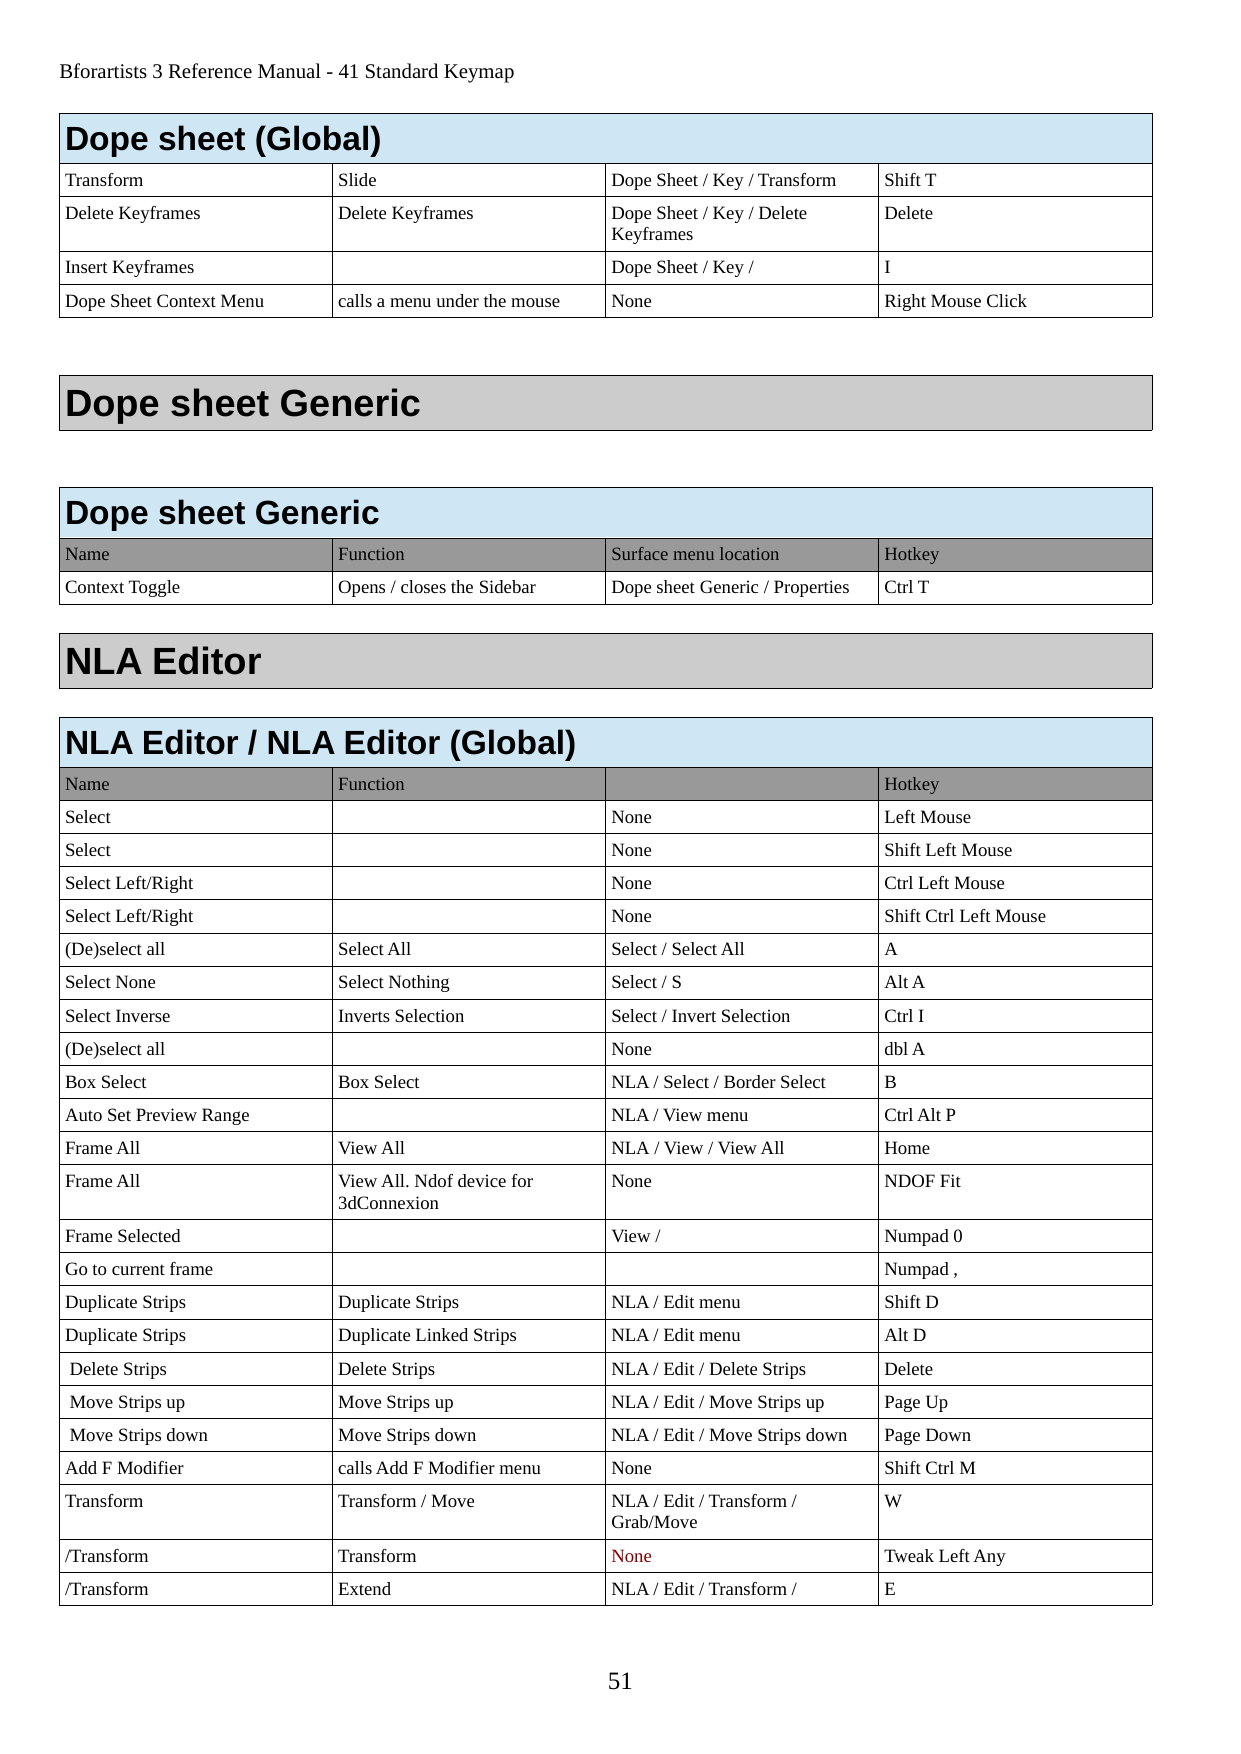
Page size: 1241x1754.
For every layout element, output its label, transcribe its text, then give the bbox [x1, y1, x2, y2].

table_cell Select [60, 834, 332, 866]
table_cell Dope sheet Generic / Properties [606, 572, 878, 604]
table_cell None [606, 834, 878, 866]
table_cell calls Add F Modifier menu [333, 1452, 605, 1484]
table_cell Transform / Move [333, 1485, 605, 1539]
table_cell NLA / View / View All [606, 1132, 878, 1164]
table_cell Alt D [879, 1320, 1152, 1352]
table_cell Page Down [879, 1419, 1152, 1451]
table_cell Hotkey [879, 539, 1152, 571]
table_cell Auto Set Preview Range [60, 1099, 332, 1131]
table_cell Move Strips up [60, 1386, 332, 1418]
table_cell NLA / Edit / Move Strips down [606, 1419, 878, 1451]
table_cell Delete Keyframes [60, 197, 332, 251]
table_cell Insert Keyframes [60, 252, 332, 284]
table_cell Select Inverse [60, 1000, 332, 1032]
table_cell Page Up [879, 1386, 1152, 1418]
table_cell Dope Sheet Context Menu [60, 285, 332, 317]
table_cell Function [333, 768, 605, 800]
table_cell NLA / Edit / Transform / [606, 1573, 878, 1605]
table_cell Duplicate Linked Strips [333, 1320, 605, 1352]
table_cell View / [606, 1220, 878, 1252]
table_cell Ctrl Left Mouse [879, 867, 1152, 899]
table_cell None [606, 867, 878, 899]
table_cell View All. Ndof device for 3dConnexion [333, 1165, 605, 1219]
table_cell Select / Invert Selection [606, 1000, 878, 1032]
table_cell Add F Modifier [60, 1452, 332, 1484]
table_cell (De)select all [60, 1033, 332, 1065]
table_cell Extend [333, 1573, 605, 1605]
table_cell Box Select [333, 1066, 605, 1098]
table_cell Go to current frame [60, 1253, 332, 1285]
table_cell Duplicate Strips [60, 1320, 332, 1352]
table_cell Function [333, 539, 605, 571]
table_cell calls a menu under the mouse [333, 285, 605, 317]
table_cell None [606, 900, 878, 932]
table_cell [606, 1253, 878, 1285]
table_cell Transform [60, 1485, 332, 1539]
table_cell Dope Sheet / Key / Transform [606, 164, 878, 196]
table_cell Select Left/Right [60, 867, 332, 899]
table_cell Home [879, 1132, 1152, 1164]
table_cell [333, 834, 605, 866]
table_cell Transform [333, 1540, 605, 1572]
table_cell Dope Sheet / Key / Delete Keyframes [606, 197, 878, 251]
table_cell Delete Strips [333, 1353, 605, 1385]
table_cell NLA / Edit / Transform / Grab/Move [606, 1485, 878, 1539]
table_cell [333, 801, 605, 833]
table_header Dope sheet Generic [60, 488, 1152, 537]
table_cell Move Strips down [333, 1419, 605, 1451]
table_cell Numpad 0 [879, 1220, 1152, 1252]
table_cell /Transform [60, 1573, 332, 1605]
table_cell NLA / View menu [606, 1099, 878, 1131]
table_cell Inverts Selection [333, 1000, 605, 1032]
table_cell [333, 1220, 605, 1252]
table_cell /Transform [60, 1540, 332, 1572]
table_cell None [606, 1033, 878, 1065]
table_cell [333, 252, 605, 284]
table_cell Select Left/Right [60, 900, 332, 932]
table_cell Numpad , [879, 1253, 1152, 1285]
table_cell W [879, 1485, 1152, 1539]
table_cell None [606, 285, 878, 317]
table_cell Shift D [879, 1286, 1152, 1318]
table_cell Dope Sheet / Key / [606, 252, 878, 284]
table_cell Select [60, 801, 332, 833]
table_cell I [879, 252, 1152, 284]
table_cell View All [333, 1132, 605, 1164]
table_cell Select / S [606, 967, 878, 999]
table_cell Right Mouse Click [879, 285, 1152, 317]
table_cell [333, 1099, 605, 1131]
table_header NLA Editor [60, 634, 1152, 688]
table_cell Surface menu location [606, 539, 878, 571]
table_cell Tweak Left Any [879, 1540, 1152, 1572]
table_cell Delete [879, 197, 1152, 251]
table_cell NLA / Edit menu [606, 1286, 878, 1318]
table_cell Frame All [60, 1132, 332, 1164]
table_cell Shift T [879, 164, 1152, 196]
table_cell dbl A [879, 1033, 1152, 1065]
table_cell NDOF Fit [879, 1165, 1152, 1219]
table_cell None [606, 1165, 878, 1219]
table_cell NLA / Edit / Move Strips up [606, 1386, 878, 1418]
table_cell Shift Left Mouse [879, 834, 1152, 866]
table_cell Name [60, 539, 332, 571]
table_cell Select All [333, 934, 605, 966]
table_cell NLA / Select / Border Select [606, 1066, 878, 1098]
table_cell Shift Ctrl M [879, 1452, 1152, 1484]
table_cell Select None [60, 967, 332, 999]
table_cell Name [60, 768, 332, 800]
table_cell Ctrl Alt P [879, 1099, 1152, 1131]
table_header Dope sheet Generic [60, 376, 1152, 430]
table_cell Ctrl I [879, 1000, 1152, 1032]
table_cell Delete [879, 1353, 1152, 1385]
table_cell Opens / closes the Sidebar [333, 572, 605, 604]
table_cell Ctrl T [879, 572, 1152, 604]
table_cell Hotkey [879, 768, 1152, 800]
table_cell None [606, 801, 878, 833]
table_cell A [879, 934, 1152, 966]
table_cell None [606, 1452, 878, 1484]
table_cell NLA / Edit / Delete Strips [606, 1353, 878, 1385]
table_cell Transform [60, 164, 332, 196]
table_cell E [879, 1573, 1152, 1605]
table_cell Context Toggle [60, 572, 332, 604]
table_cell Frame Selected [60, 1220, 332, 1252]
table_header NLA Editor / NLA Editor (Global) [60, 718, 1152, 767]
table_cell [333, 867, 605, 899]
table_cell [333, 900, 605, 932]
table_cell Shift Ctrl Left Mouse [879, 900, 1152, 932]
table_cell Duplicate Strips [333, 1286, 605, 1318]
table_cell Left Mouse [879, 801, 1152, 833]
table_cell None [606, 1540, 878, 1572]
table_cell NLA / Edit menu [606, 1320, 878, 1352]
table_cell B [879, 1066, 1152, 1098]
table_cell [333, 1253, 605, 1285]
table_cell Slide [333, 164, 605, 196]
table_cell Move Strips up [333, 1386, 605, 1418]
table_cell Duplicate Strips [60, 1286, 332, 1318]
table_cell Box Select [60, 1066, 332, 1098]
table_cell Alt A [879, 967, 1152, 999]
table_cell (De)select all [60, 934, 332, 966]
table_cell [606, 768, 878, 800]
table_cell Delete Keyframes [333, 197, 605, 251]
table_header Dope sheet (Global) [60, 114, 1152, 163]
table_cell [333, 1033, 605, 1065]
table_cell Move Strips down [60, 1419, 332, 1451]
table_cell Select Nothing [333, 967, 605, 999]
table_cell Select / Select All [606, 934, 878, 966]
table_cell Frame All [60, 1165, 332, 1219]
table_cell Delete Strips [60, 1353, 332, 1385]
